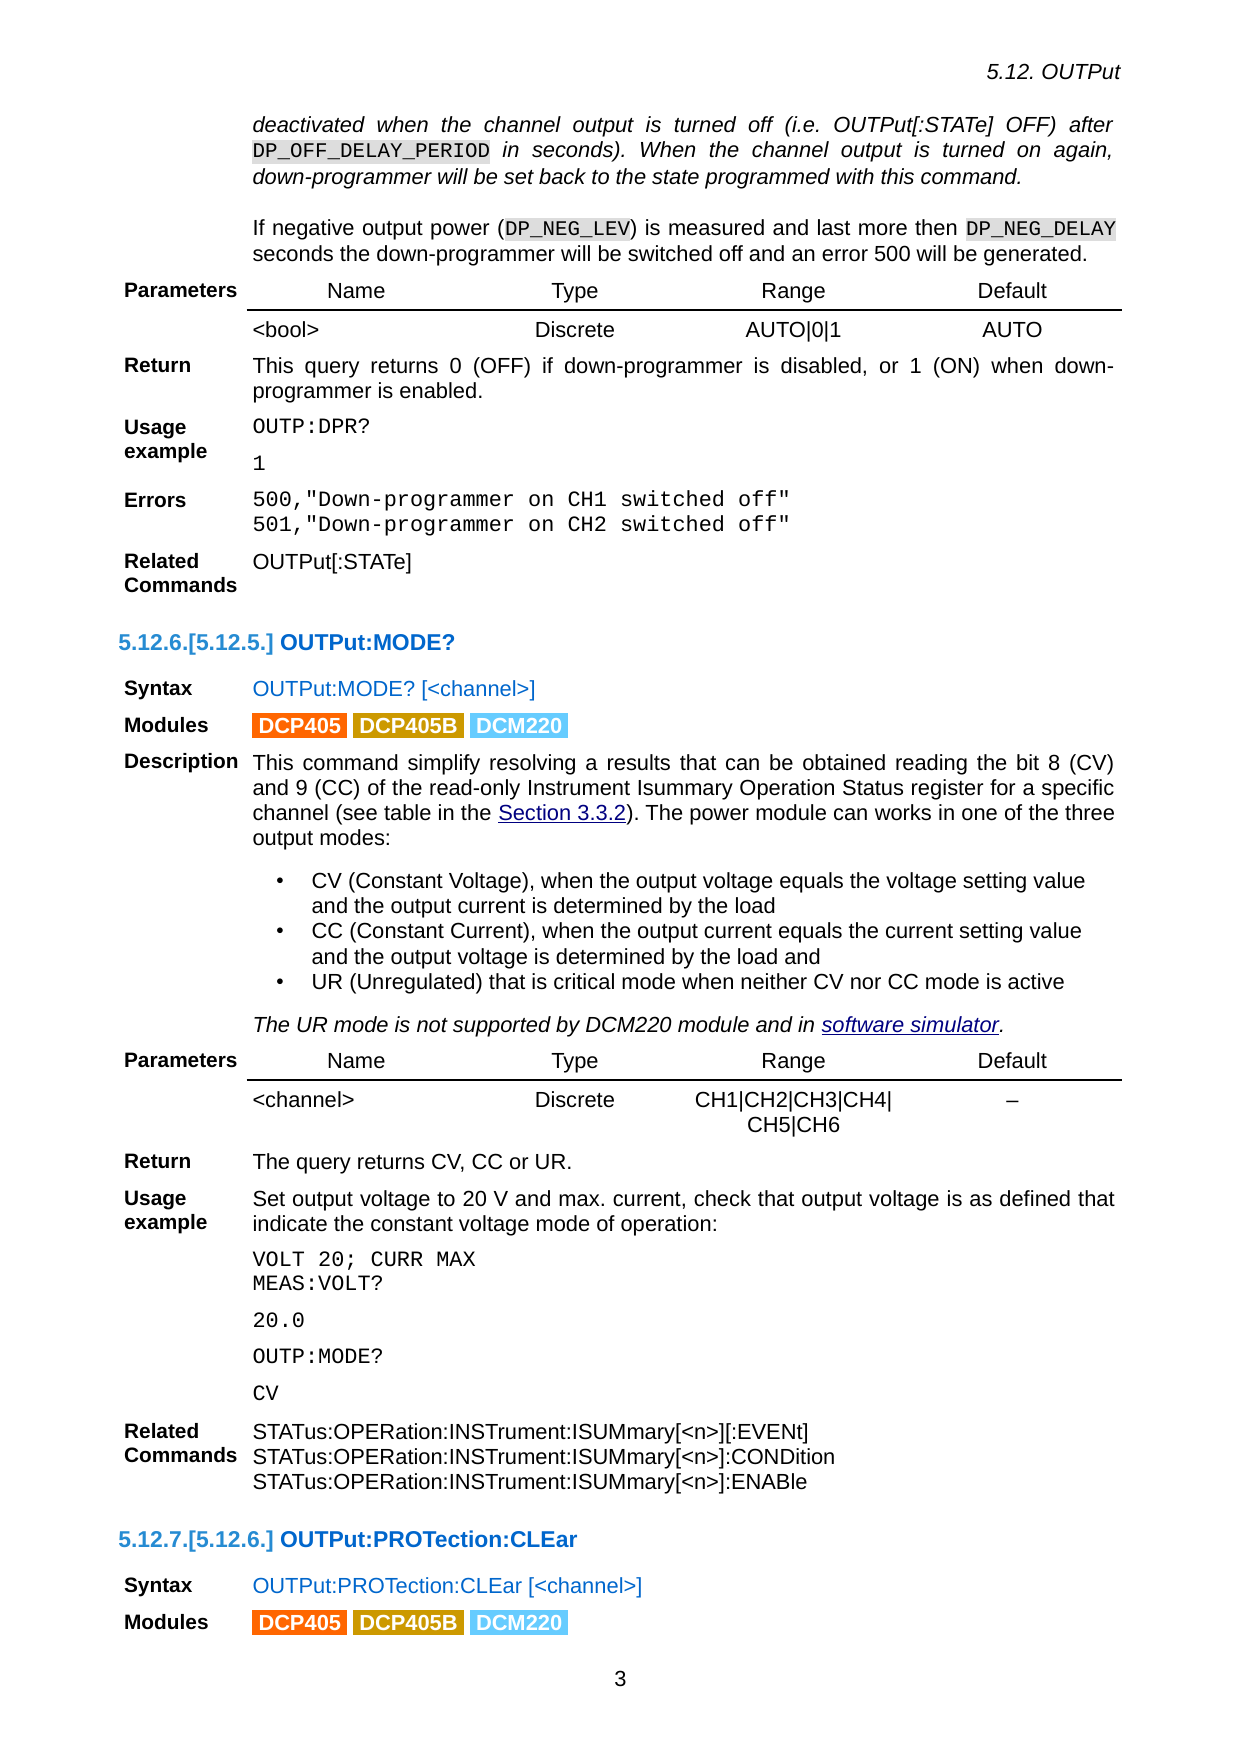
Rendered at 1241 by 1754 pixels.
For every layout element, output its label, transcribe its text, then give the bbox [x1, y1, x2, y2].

table_cell Description [118, 744, 247, 1043]
table_cell Modules [118, 1604, 247, 1641]
table_cell Default [903, 1043, 1122, 1079]
table_header Syntax [118, 1568, 247, 1604]
table_cell This query returns 0 (OFF) if down-programmer is disabled, or 1 (ON) when down-programmer is enabled. [247, 348, 1122, 409]
table_cell Set output voltage to 20 V and max. current, check that output voltage is as defined that indicate the constant voltage mode of operation: VOLT 20; CURR MAX MEAS:VOLT? 20.0 OUTP:MODE? CV [247, 1180, 1122, 1413]
table_cell [118, 106, 247, 272]
table_cell Range [684, 1043, 903, 1079]
subtitle OUTPut:PROTection:CLEar [118, 1526, 1122, 1553]
table_cell Name [247, 1043, 465, 1079]
table_cell STATus:OPERation:INSTrument:ISUMmary[<n>][:EVENt] STATus:OPERation:INSTrument:ISUMmary[<n>]:CONDition STATus:OPERation:INSTrument:ISUMmary[<n>]:ENABle [247, 1413, 1122, 1500]
table_cell Usage example [118, 409, 247, 482]
table_cell Name [247, 272, 465, 309]
table_cell deactivated when the channel output is turned off (i.e. OUTPut[:STATe] OFF) after DP_OFF_DELAY_PERIOD in seconds). When the channel output is turned on again, down-programmer will be set back to the state programmed with this command. If negative output power (DP_NEG_LEV) is measured and last more then DP_NEG_DELAY seconds the down-programmer will be switched off and an error 500 will be generated. [247, 106, 1122, 272]
table_cell Return [118, 348, 247, 409]
table_cell Errors [118, 482, 247, 543]
table_cell Parameters [118, 1043, 247, 1143]
table_cell Range [684, 272, 903, 309]
table_cell Usage example [118, 1180, 247, 1413]
table_cell <bool> [247, 311, 465, 347]
table_cell CH1|CH2|CH3|CH4|CH5|CH6 [684, 1081, 903, 1143]
table_cell DCP405 DCP405B DCM220 [247, 1604, 1122, 1641]
table_cell This command simplify resolving a results that can be obtained reading the bit 8 (CV) and 9 (CC) of the read-only Instrument Isummary Operation Status register for a specific channel (see table in the Section 3.3.2). The power module can works in one of the three output modes: CV (Constant Voltage), when the output voltage equals the voltage setting value and the output current is determined by the load CC (Constant Current), when the output current equals the current setting value and the output voltage is determined by the load and UR (Unregulated) that is critical mode when neither CV nor CC mode is active The UR mode is not supported by DCM220 module and in software simulator. [247, 744, 1122, 1043]
table_cell Type [465, 1043, 684, 1079]
table_header Syntax [118, 670, 247, 707]
table_cell OUTPut[:STATe] [247, 543, 1122, 603]
table_cell Default [903, 272, 1122, 309]
table_cell – [903, 1081, 1122, 1143]
table_cell DCP405 DCP405B DCM220 [247, 707, 1122, 744]
table_header OUTPut:MODE? [<channel>] [247, 670, 1122, 707]
table_cell OUTP:DPR? 1 [247, 409, 1122, 482]
table_cell Related Commands [118, 1413, 247, 1500]
table_cell AUTO|0|1 [684, 311, 903, 347]
table_cell Modules [118, 707, 247, 744]
table_cell Type [465, 272, 684, 309]
subtitle OUTPut:MODE? [118, 629, 1122, 656]
table_header OUTPut:PROTection:CLEar [<channel>] [247, 1568, 1122, 1604]
table_cell Discrete [465, 311, 684, 347]
table_cell AUTO [903, 311, 1122, 347]
table_cell The query returns CV, CC or UR. [247, 1143, 1122, 1180]
table_cell Return [118, 1143, 247, 1180]
table_cell Discrete [465, 1081, 684, 1143]
table_cell 500,"Down-programmer on CH1 switched off" 501,"Down-programmer on CH2 switched off" [247, 482, 1122, 543]
table_cell Related Commands [118, 543, 247, 603]
table_cell <channel> [247, 1081, 465, 1143]
table_cell Parameters [118, 272, 247, 347]
